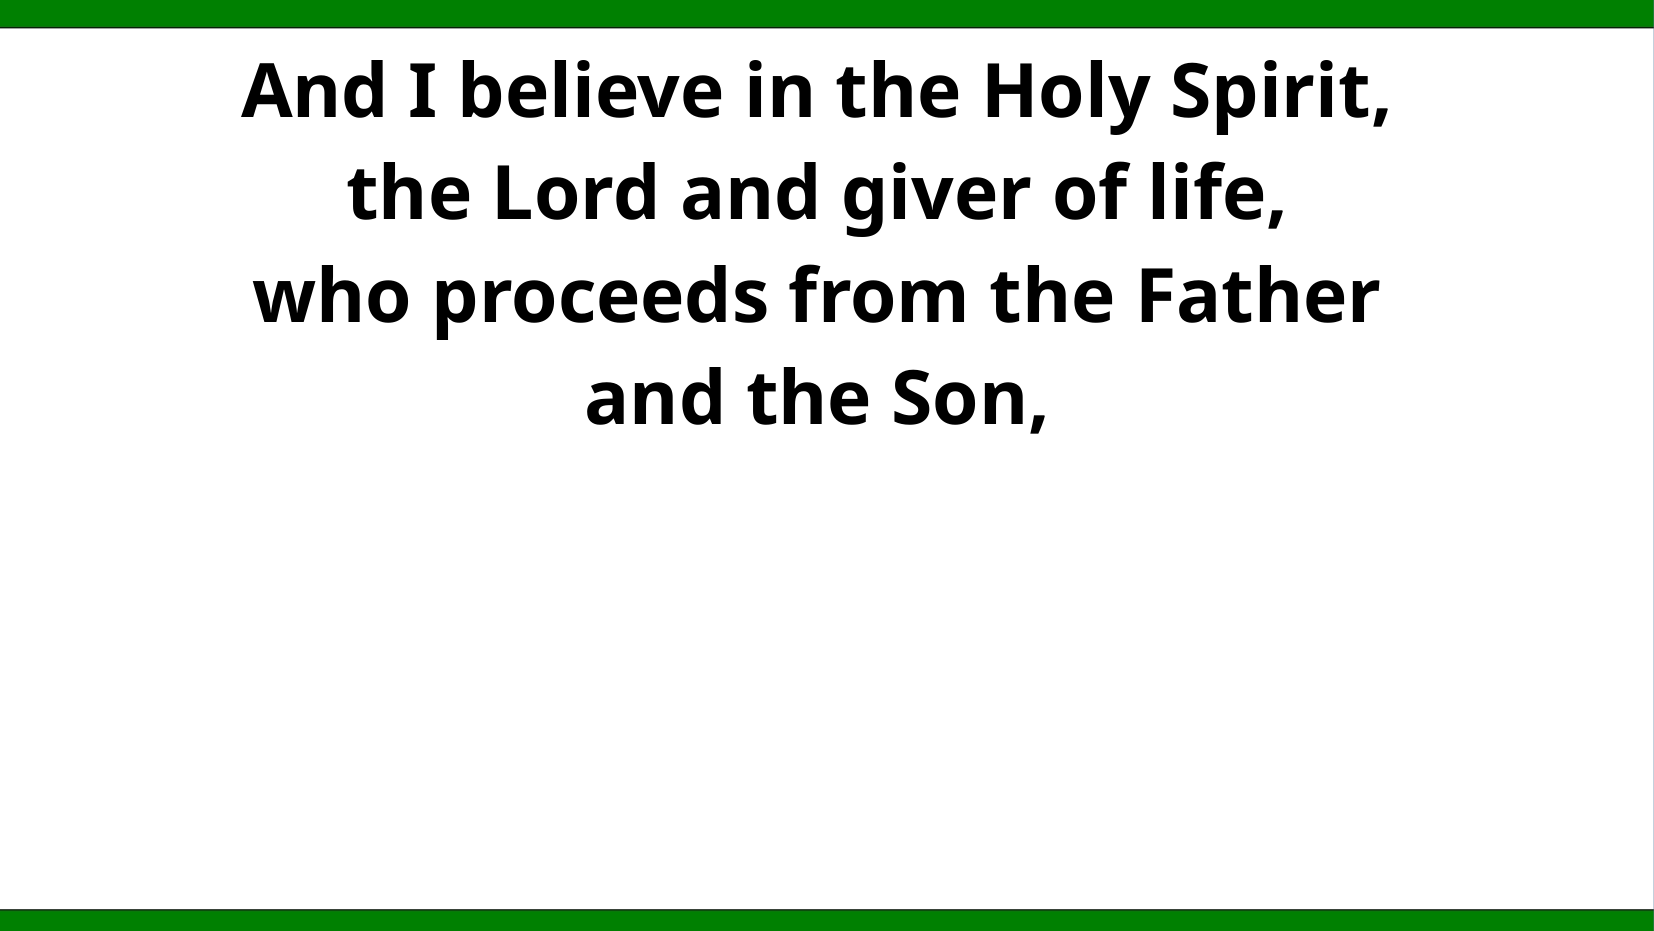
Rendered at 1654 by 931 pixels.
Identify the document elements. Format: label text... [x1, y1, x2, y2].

text_box And I believe in the Holy Spirit, the Lord and giver of life, who proceeds from the Father and the Son, [75, 30, 1561, 468]
picture [0, 0, 1654, 931]
